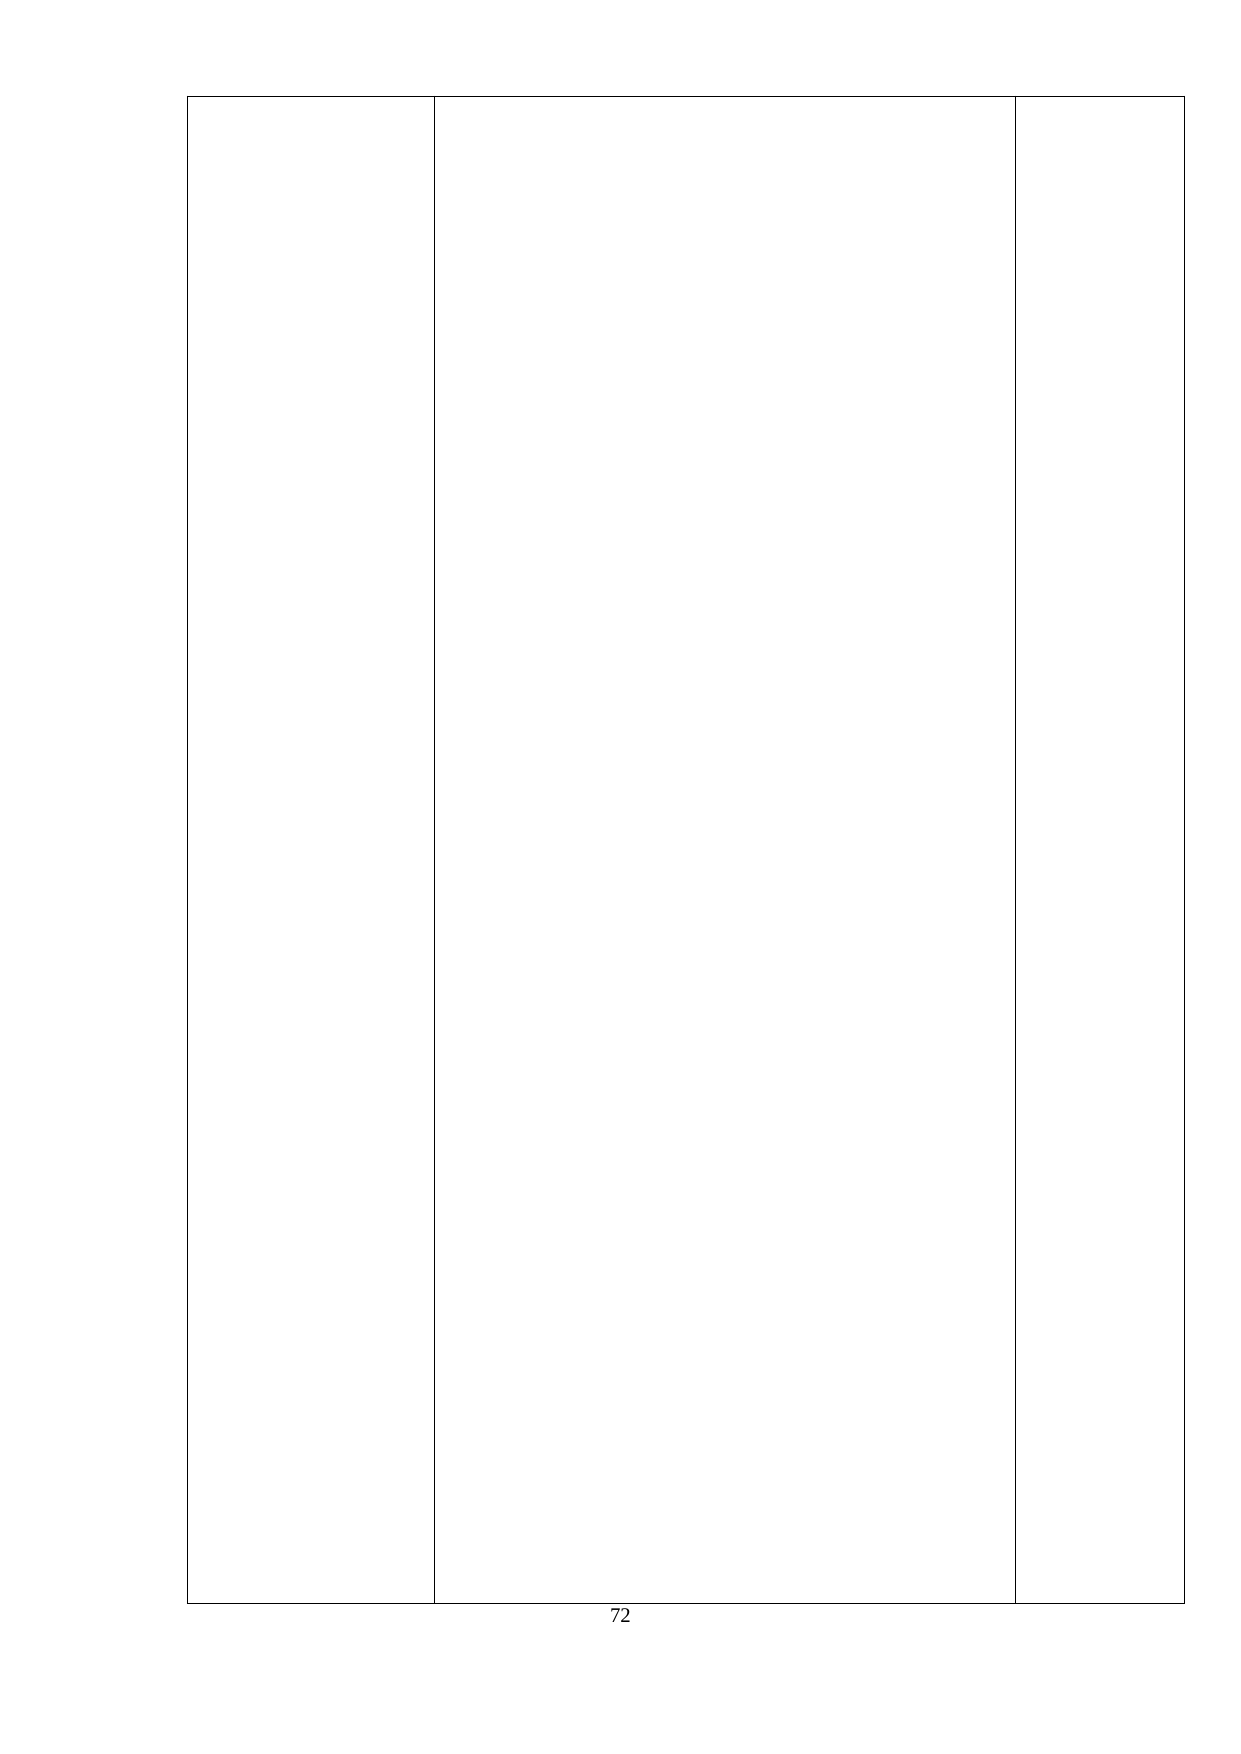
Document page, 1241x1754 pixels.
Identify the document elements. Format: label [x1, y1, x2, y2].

table_cell [1016, 97, 1184, 1603]
table_cell [435, 97, 1015, 1603]
table_cell [188, 97, 434, 1603]
